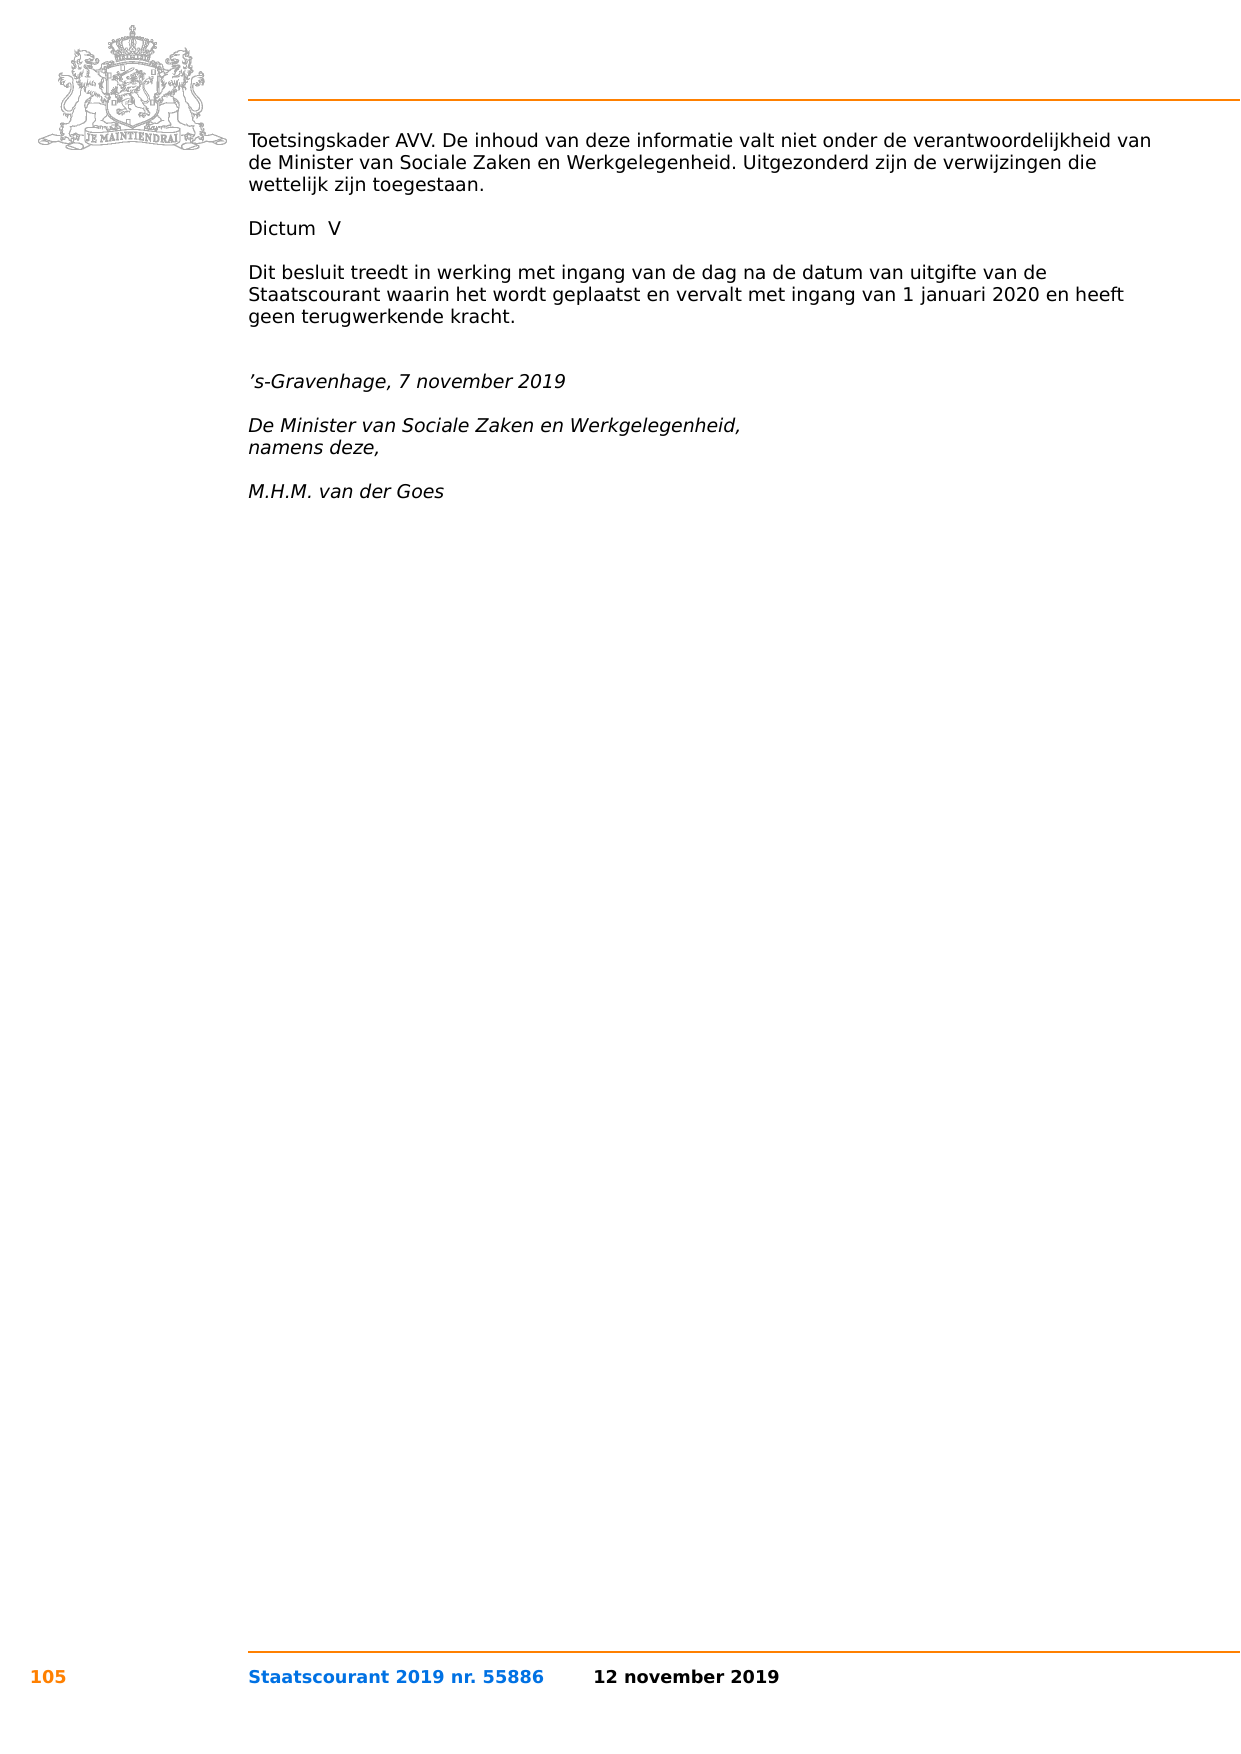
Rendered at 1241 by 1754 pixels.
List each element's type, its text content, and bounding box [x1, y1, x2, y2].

picture [38, 25, 227, 150]
text Dictum V [248, 218, 1163, 240]
text Toetsingskader AVV. De inhoud van deze informatie valt niet onder de verantwoordelijkheid van de Minister van Sociale Zaken en Werkgelegenheid. Uitgezonderd zijn de verwijzingen die wettelijk zijn toegestaan. [248, 130, 1163, 196]
text ’s-Gravenhage, 7 november 2019 [248, 371, 1163, 393]
text Dit besluit treedt in werking met ingang van de dag na de datum van uitgifte van de Staatscourant waarin het wordt geplaatst en vervalt met ingang van 1 januari 2020 en heeft geen terugwerkende kracht. [248, 262, 1163, 327]
text De Minister van Sociale Zaken en Werkgelegenheid, namens deze, M.H.M. van der Goes [248, 415, 1163, 503]
